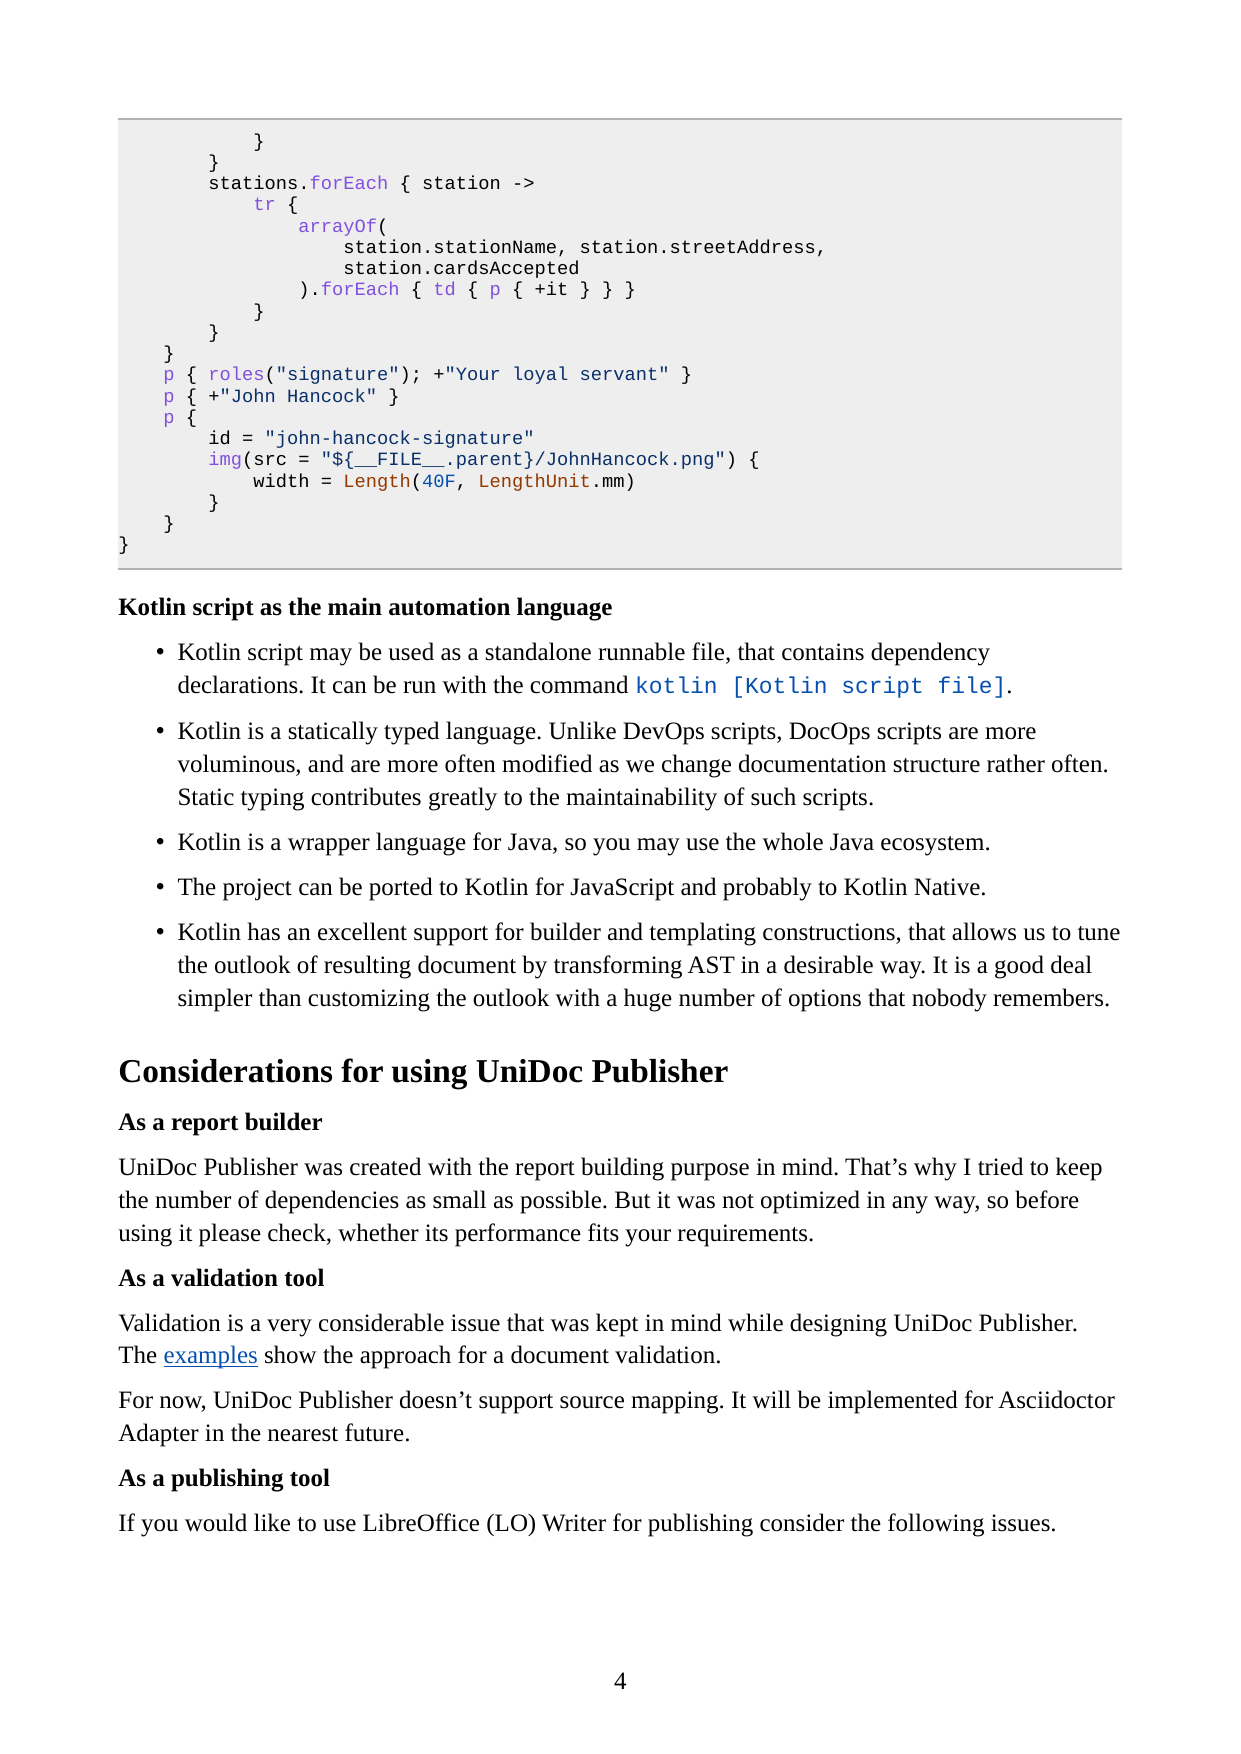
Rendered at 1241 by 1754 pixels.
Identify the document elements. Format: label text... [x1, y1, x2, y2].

text UniDoc Publisher was created with the report building purpose in mind. That’s why I tried to keep the number of dependencies as small as possible. But it was not optimized in any way, so before using it please check, whether its performance fits your requirements. [118, 1152, 1122, 1247]
list Kotlin is a statically typed language. Unlike DevOps scripts, DocOps scripts are more voluminous, and are more often modified as we change documentation structure rather often. Static typing contributes greatly to the maintainability of such scripts. [177, 716, 1122, 811]
subtitle As a report builder [118, 1107, 1122, 1136]
text If you would like to use LibreOffice (LO) Writer for publishing consider the following issues. [118, 1508, 1122, 1537]
text } } stations.forEach { station -> tr { arrayOf( station.stationName, station.streetAddress, station.cardsAccepted ).forEach { td { p { +it } } } } } } p { roles("signature"); +"Your loyal servant" } p { +"John Hancock" } p { id = "john-hancock-signature" img(src = "${__FILE__.parent}/JohnHancock.png") { width = Length(40F, LengthUnit.mm) } } } [118, 120, 1122, 568]
subtitle Considerations for using UniDoc Publisher [118, 1051, 1122, 1090]
list Kotlin has an excellent support for builder and templating constructions, that allows us to tune the outlook of resulting document by transforming AST in a desirable way. It is a good deal simpler than customizing the outlook with a huge number of options that nobody remembers. [177, 917, 1122, 1012]
list The project can be ported to Kotlin for JavaScript and probably to Kotlin Native. [177, 872, 1122, 901]
subtitle As a validation tool [118, 1263, 1122, 1292]
text Validation is a very considerable issue that was kept in mind while designing UniDoc Publisher. The examples show the approach for a document validation. [118, 1308, 1122, 1369]
list Kotlin script may be used as a standalone runnable file, that contains dependency declarations. It can be run with the command kotlin [Kotlin script file]. [177, 637, 1122, 700]
list Kotlin is a wrapper language for Java, so you may use the whole Java ecosystem. [177, 827, 1122, 856]
subtitle Kotlin script as the main automation language [118, 592, 1122, 621]
subtitle As a publishing tool [118, 1463, 1122, 1492]
text For now, UniDoc Publisher doesn’t support source mapping. It will be implemented for Asciidoctor Adapter in the nearest future. [118, 1385, 1122, 1447]
